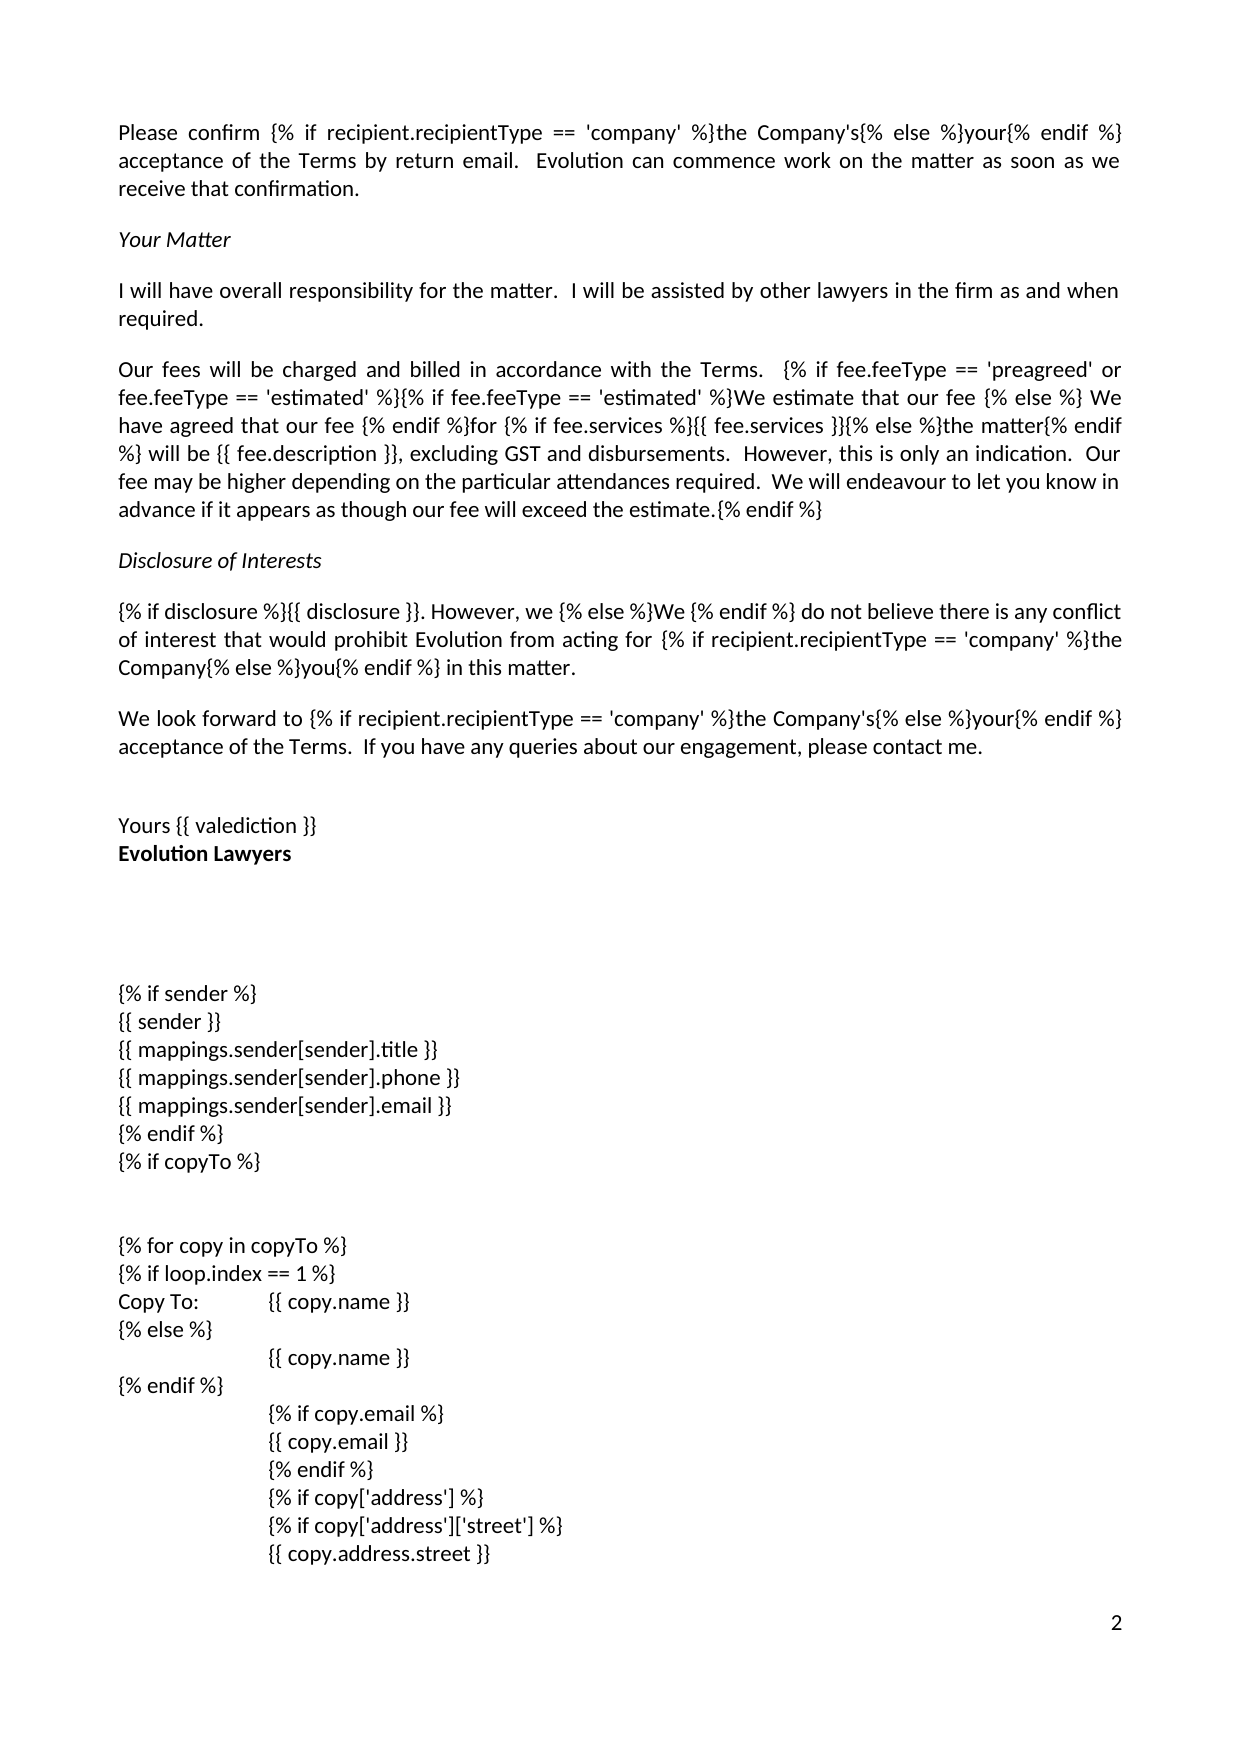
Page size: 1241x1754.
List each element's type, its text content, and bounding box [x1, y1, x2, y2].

text {{ copy.address.street }} [118, 1539, 1122, 1567]
text I will have overall responsibility for the matter. I will be assisted by other lawyers in the firm as and when required. [118, 276, 1122, 332]
text {% if copy['address']['street'] %} [118, 1511, 1122, 1539]
text {% if disclosure %}{{ disclosure }}. However, we {% else %}We {% endif %} do not believe there is any conflict of interest that would prohibit Evolution from acting for {% if recipient.recipientType == 'company' %}the Company{% else %}you{% endif %} in this matter. [118, 597, 1122, 681]
text We look forward to {% if recipient.recipientType == 'company' %}the Company's{% else %}your{% endif %} acceptance of the Terms. If you have any queries about our engagement, please contact me. [118, 704, 1122, 760]
text {% if copyTo %} [118, 1147, 1122, 1175]
text {% endif %} [118, 1371, 1122, 1399]
text {% if loop.index == 1 %} [118, 1259, 1122, 1287]
text {% for copy in copyTo %} [118, 1231, 1122, 1259]
text Copy To: {{ copy.name }} [118, 1287, 1122, 1315]
text {% endif %} [118, 1455, 1122, 1483]
text {% else %} [118, 1315, 1122, 1343]
text {{ copy.name }} [118, 1343, 1122, 1371]
text {{ copy.email }} [118, 1427, 1122, 1455]
text {% if copy['address'] %} [118, 1483, 1122, 1511]
subtitle Disclosure of Interests [118, 546, 1122, 574]
text {% if copy.email %} [118, 1399, 1122, 1427]
text Our fees will be charged and billed in accordance with the Terms. {% if fee.feeType == 'preagreed' or fee.feeType == 'estimated' %}{% if fee.feeType == 'estimated' %}We estimate that our fee {% else %} We have agreed that our fee {% endif %}for {% if fee.services %}{{ fee.services }}{% else %}the matter{% endif %} will be {{ fee.description }}, excluding GST and disbursements. However, this is only an indication. Our fee may be higher depending on the particular attendances required. We will endeavour to let you know in advance if it appears as though our fee will exceed the estimate.{% endif %} [118, 355, 1122, 523]
table_header Yours {{ valediction }} Evolution Lawyers {% if sender %} {{ sender }} {{ mappings.sender[sender].title }} {{ mappings.sender[sender].phone }} {{ mappings.sender[sender].email }} {% endif %} [118, 811, 1122, 1147]
text Please confirm {% if recipient.recipientType == 'company' %}the Company's{% else %}your{% endif %} acceptance of the Terms by return email. Evolution can commence work on the matter as soon as we receive that confirmation. [118, 118, 1122, 202]
subtitle Your Matter [118, 225, 1122, 253]
